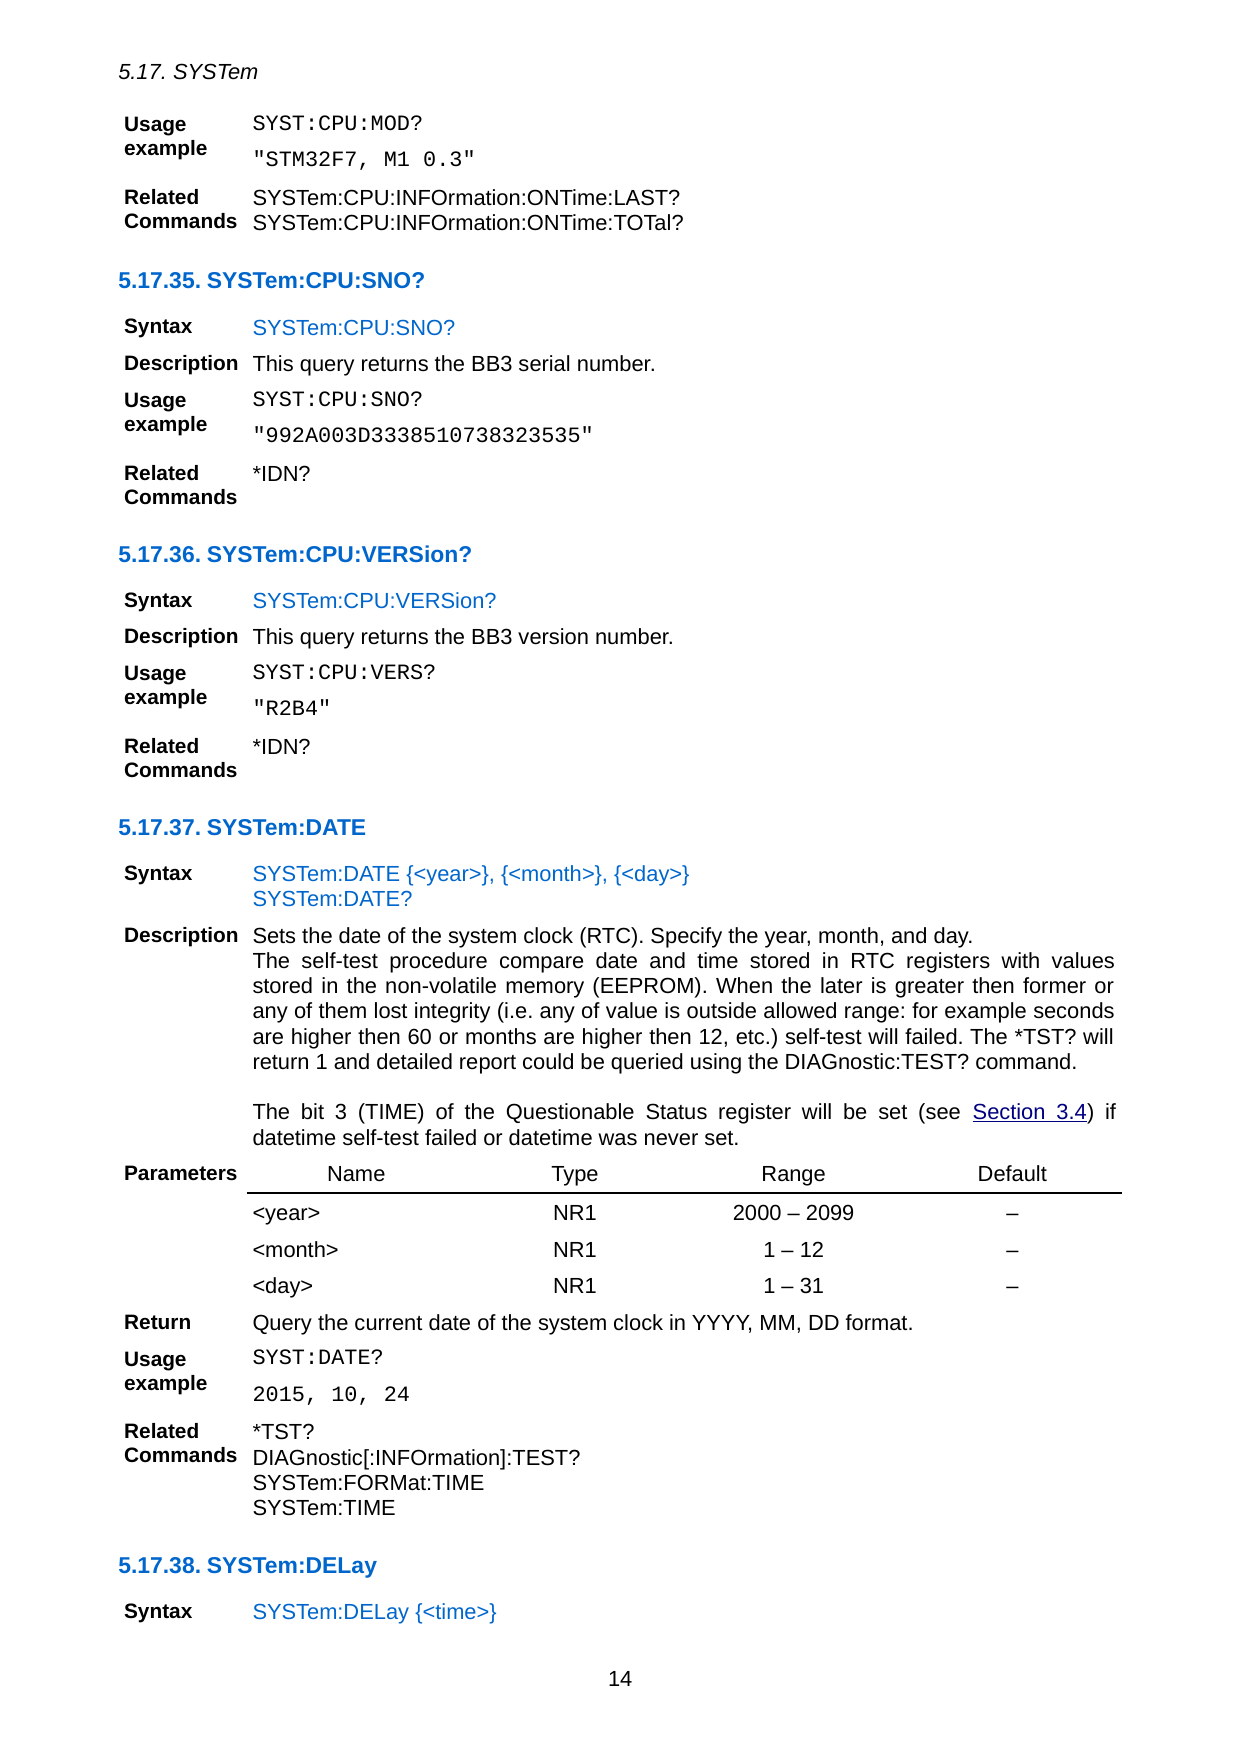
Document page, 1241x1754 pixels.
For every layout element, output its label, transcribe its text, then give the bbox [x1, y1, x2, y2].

table_header SYSTem:CPU:SNO? [247, 309, 1122, 345]
table_cell Range [684, 1155, 903, 1192]
subtitle SYSTem:CPU:SNO? [118, 267, 1122, 294]
table_cell Usage example [118, 106, 247, 179]
table_header Syntax [118, 582, 247, 618]
table_cell <month> [247, 1231, 465, 1267]
subtitle SYSTem:DELay [118, 1552, 1122, 1579]
table_cell Return [118, 1304, 247, 1341]
table_cell Usage example [118, 655, 247, 728]
table_cell 2000 – 2099 [684, 1194, 903, 1231]
table_cell SYST:CPU:SNO? "992A003D3338510738323535" [247, 382, 1122, 455]
table_header Syntax [118, 1594, 247, 1630]
table_cell Usage example [118, 382, 247, 455]
table_cell Type [465, 1155, 684, 1192]
table_header Syntax [118, 855, 247, 917]
table_cell – [903, 1194, 1122, 1231]
table_cell Related Commands [118, 179, 247, 241]
table_cell – [903, 1231, 1122, 1267]
table_cell NR1 [465, 1231, 684, 1267]
table_cell This query returns the BB3 serial number. [247, 345, 1122, 382]
table_header Syntax [118, 309, 247, 345]
table_cell *IDN? [247, 728, 1122, 787]
table_cell SYST:CPU:VERS? "R2B4" [247, 655, 1122, 728]
table_cell Default [903, 1155, 1122, 1192]
table_cell Name [247, 1155, 465, 1192]
table_cell SYSTem:CPU:INFOrmation:ONTime:LAST? SYSTem:CPU:INFOrmation:ONTime:TOTal? [247, 179, 1122, 241]
table_cell Sets the date of the system clock (RTC). Specify the year, month, and day. The self-test procedure compare date and time stored in RTC registers with values stored in the non-volatile memory (EEPROM). When the later is greater then former or any of them lost integrity (i.e. any of value is outside allowed range: for example seconds are higher then 60 or months are higher then 12, etc.) self-test will failed. The *TST? will return 1 and detailed report could be queried using the DIAGnostic:TEST? command. The bit 3 (TIME) of the Questionable Status register will be set (see Section 3.4) if datetime self-test failed or datetime was never set. [247, 917, 1122, 1155]
table_cell 1 – 12 [684, 1231, 903, 1267]
table_cell Query the current date of the system clock in YYYY, MM, DD format. [247, 1304, 1122, 1341]
table_cell Related Commands [118, 1414, 247, 1526]
table_cell SYST:DATE? 2015, 10, 24 [247, 1341, 1122, 1413]
table_cell <day> [247, 1268, 465, 1304]
table_cell Description [118, 619, 247, 655]
table_cell 1 – 31 [684, 1268, 903, 1304]
table_header SYSTem:CPU:VERSion? [247, 582, 1122, 618]
table_cell Related Commands [118, 728, 247, 787]
table_cell NR1 [465, 1268, 684, 1304]
table_cell <year> [247, 1194, 465, 1231]
table_cell *TST? DIAGnostic[:INFOrmation]:TEST? SYSTem:FORMat:TIME SYSTem:TIME [247, 1414, 1122, 1526]
table_cell Related Commands [118, 455, 247, 514]
table_cell SYST:CPU:MOD? "STM32F7, M1 0.3" [247, 106, 1122, 179]
table_header SYSTem:DATE {<year>}, {<month>}, {<day>} SYSTem:DATE? [247, 855, 1122, 917]
table_cell Description [118, 345, 247, 382]
table_cell *IDN? [247, 455, 1122, 514]
table_header SYSTem:DELay {<time>} [247, 1594, 1122, 1630]
table_cell Usage example [118, 1341, 247, 1413]
subtitle SYSTem:CPU:VERSion? [118, 541, 1122, 567]
table_cell – [903, 1268, 1122, 1304]
table_cell Parameters [118, 1155, 247, 1304]
table_cell NR1 [465, 1194, 684, 1231]
subtitle SYSTem:DATE [118, 814, 1122, 840]
table_cell Description [118, 917, 247, 1155]
table_cell This query returns the BB3 version number. [247, 619, 1122, 655]
